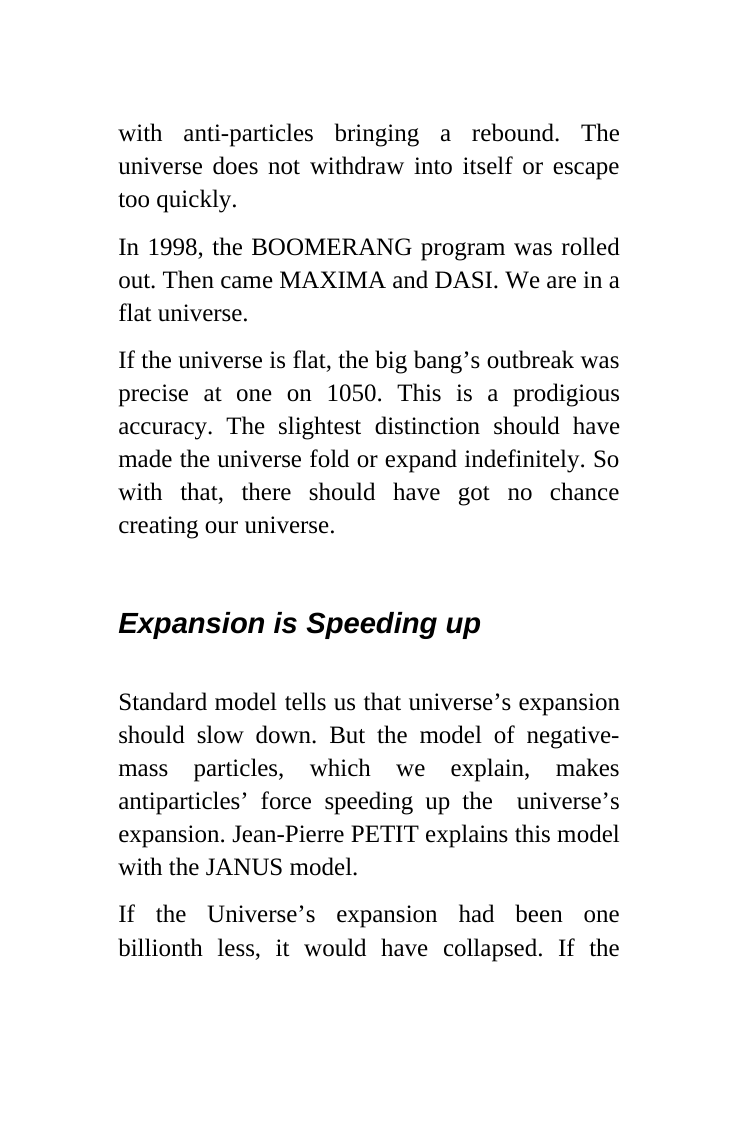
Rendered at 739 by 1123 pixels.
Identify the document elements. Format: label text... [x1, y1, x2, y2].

text with anti-particles bringing a rebound. The universe does not withdraw into itself or escape too quickly. [118, 118, 620, 213]
text In 1998, the BOOMERANG program was rolled out. Then came MAXIMA and DASI. We are in a flat universe. [118, 232, 620, 327]
subtitle Expansion is Speeding up [118, 606, 620, 639]
text Standard model tells us that universe’s expansion should slow down. But the model of negative-mass particles, which we explain, makes antiparticles’ force speeding up the universe’s expansion. Jean-Pierre PETIT explains this model with the JANUS model. [118, 687, 620, 881]
text If the Universe’s expansion had been one billionth less, it would have collapsed. If the [118, 899, 620, 961]
text If the universe is flat, the big bang’s outbreak was precise at one on 1050. This is a prodigious accuracy. The slightest distinction should have made the universe fold or expand indefinitely. So with that, there should have got no chance creating our universe. [118, 345, 620, 539]
